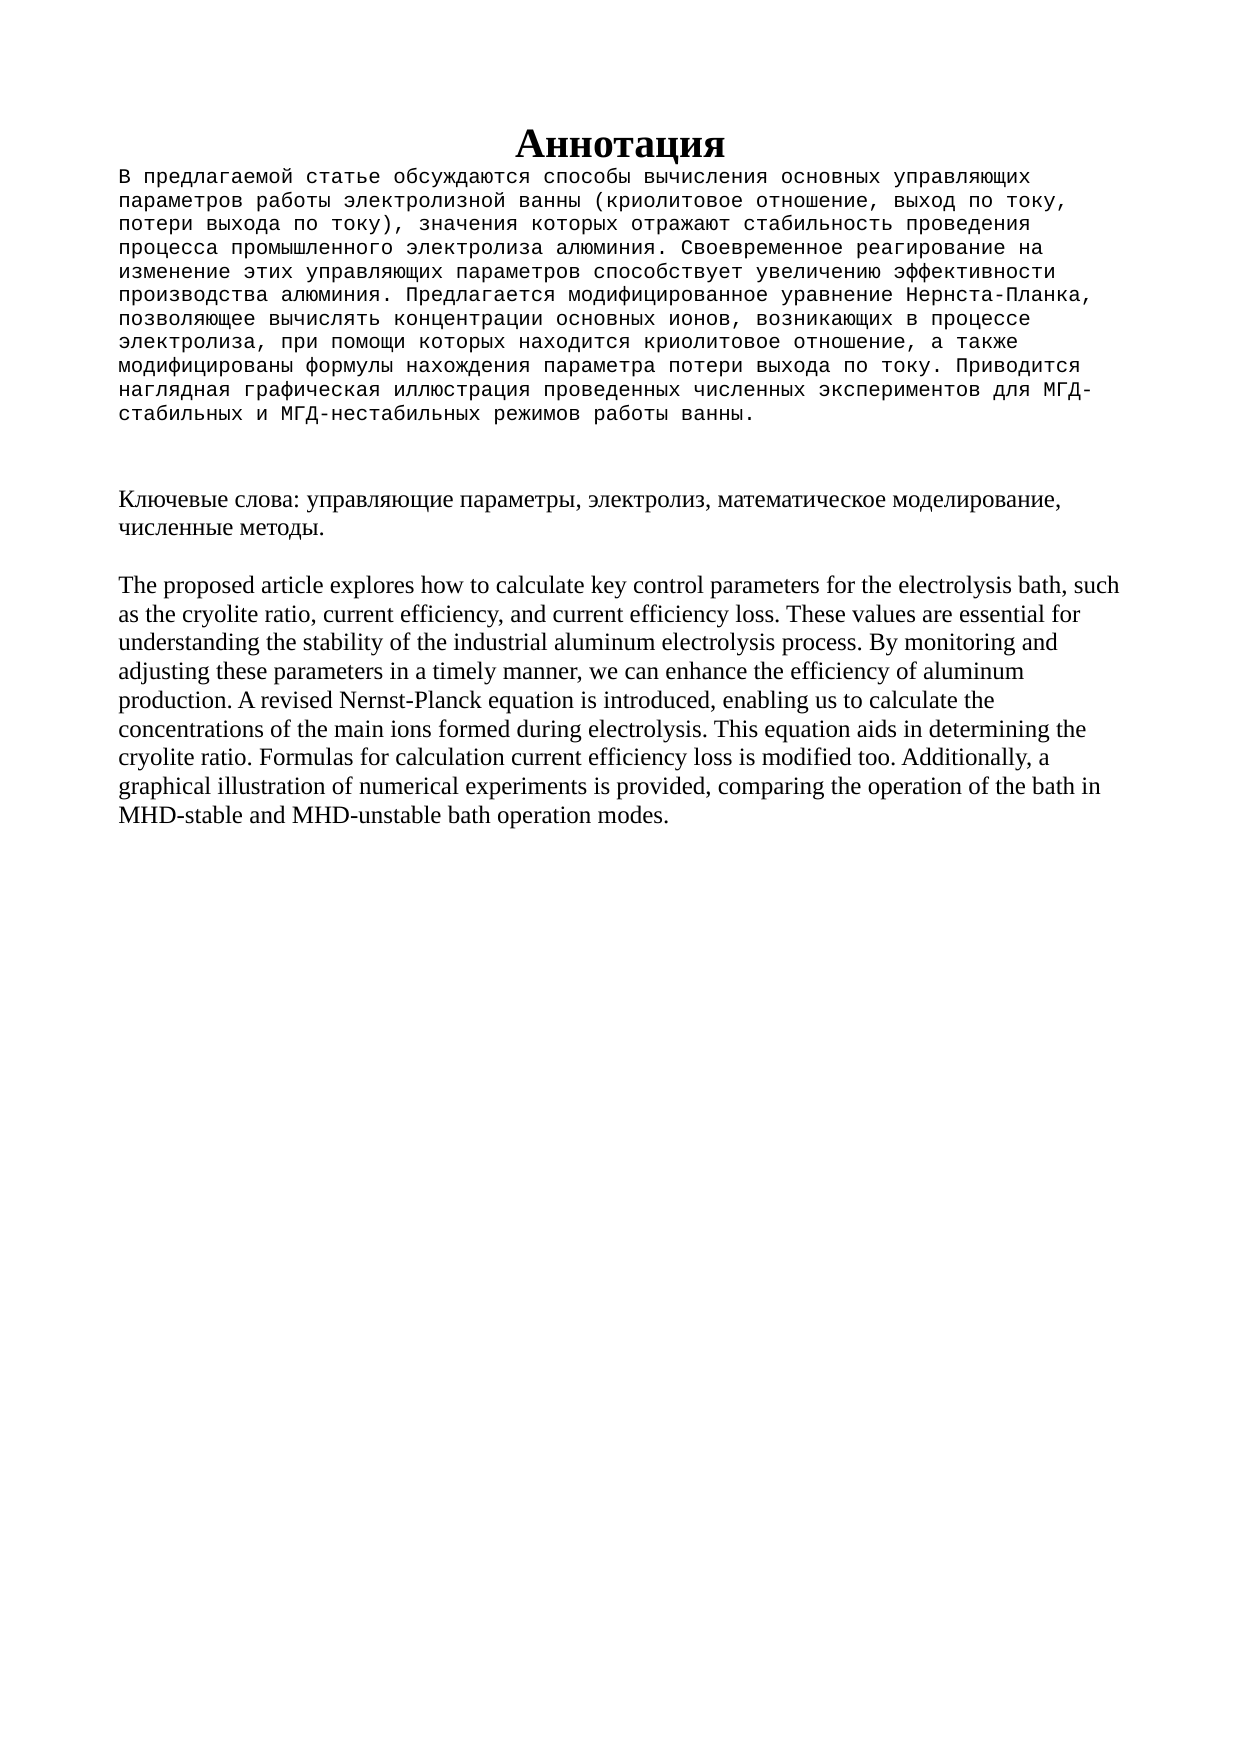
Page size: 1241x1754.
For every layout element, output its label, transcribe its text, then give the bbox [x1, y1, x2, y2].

text The proposed article explores how to calculate key control parameters for the electrolysis bath, such as the cryolite ratio, current efficiency, and current efficiency loss. These values are essential for understanding the stability of the industrial aluminum electrolysis process. By monitoring and adjusting these parameters in a timely manner, we can enhance the efficiency of aluminum production. A revised Nernst-Planck equation is introduced, enabling us to calculate the concentrations of the main ions formed during electrolysis. This equation aids in determining the cryolite ratio. Formulas for calculation current efficiency loss is modified too. Additionally, a graphical illustration of numerical experiments is provided, comparing the operation of the bath in MHD-stable and MHD-unstable bath operation modes. [118, 570, 1122, 829]
text Аннотация [118, 118, 1122, 166]
text В предлагаемой статье обсуждаются способы вычисления основных управляющих параметров работы электролизной ванны (криолитовое отношение, выход по току, потери выхода по току), значения которых отражают стабильность проведения процесса промышленного электролиза алюминия. Своевременное реагирование на изменение этих управляющих параметров способствует увеличению эффективности производства алюминия. Предлагается модифицированное уравнение Нернста-Планка, позволяющее вычислять концентрации основных ионов, возникающих в процессе электролиза, при помощи которых находится криолитовое отношение, а также модифицированы формулы нахождения параметра потери выхода по току. Приводится наглядная графическая иллюстрация проведенных численных экспериментов для МГД-стабильных и МГД-нестабильных режимов работы ванны. [118, 166, 1122, 426]
text Ключевые слова: управляющие параметры, электролиз, математическое моделирование, численные методы. [118, 484, 1122, 541]
